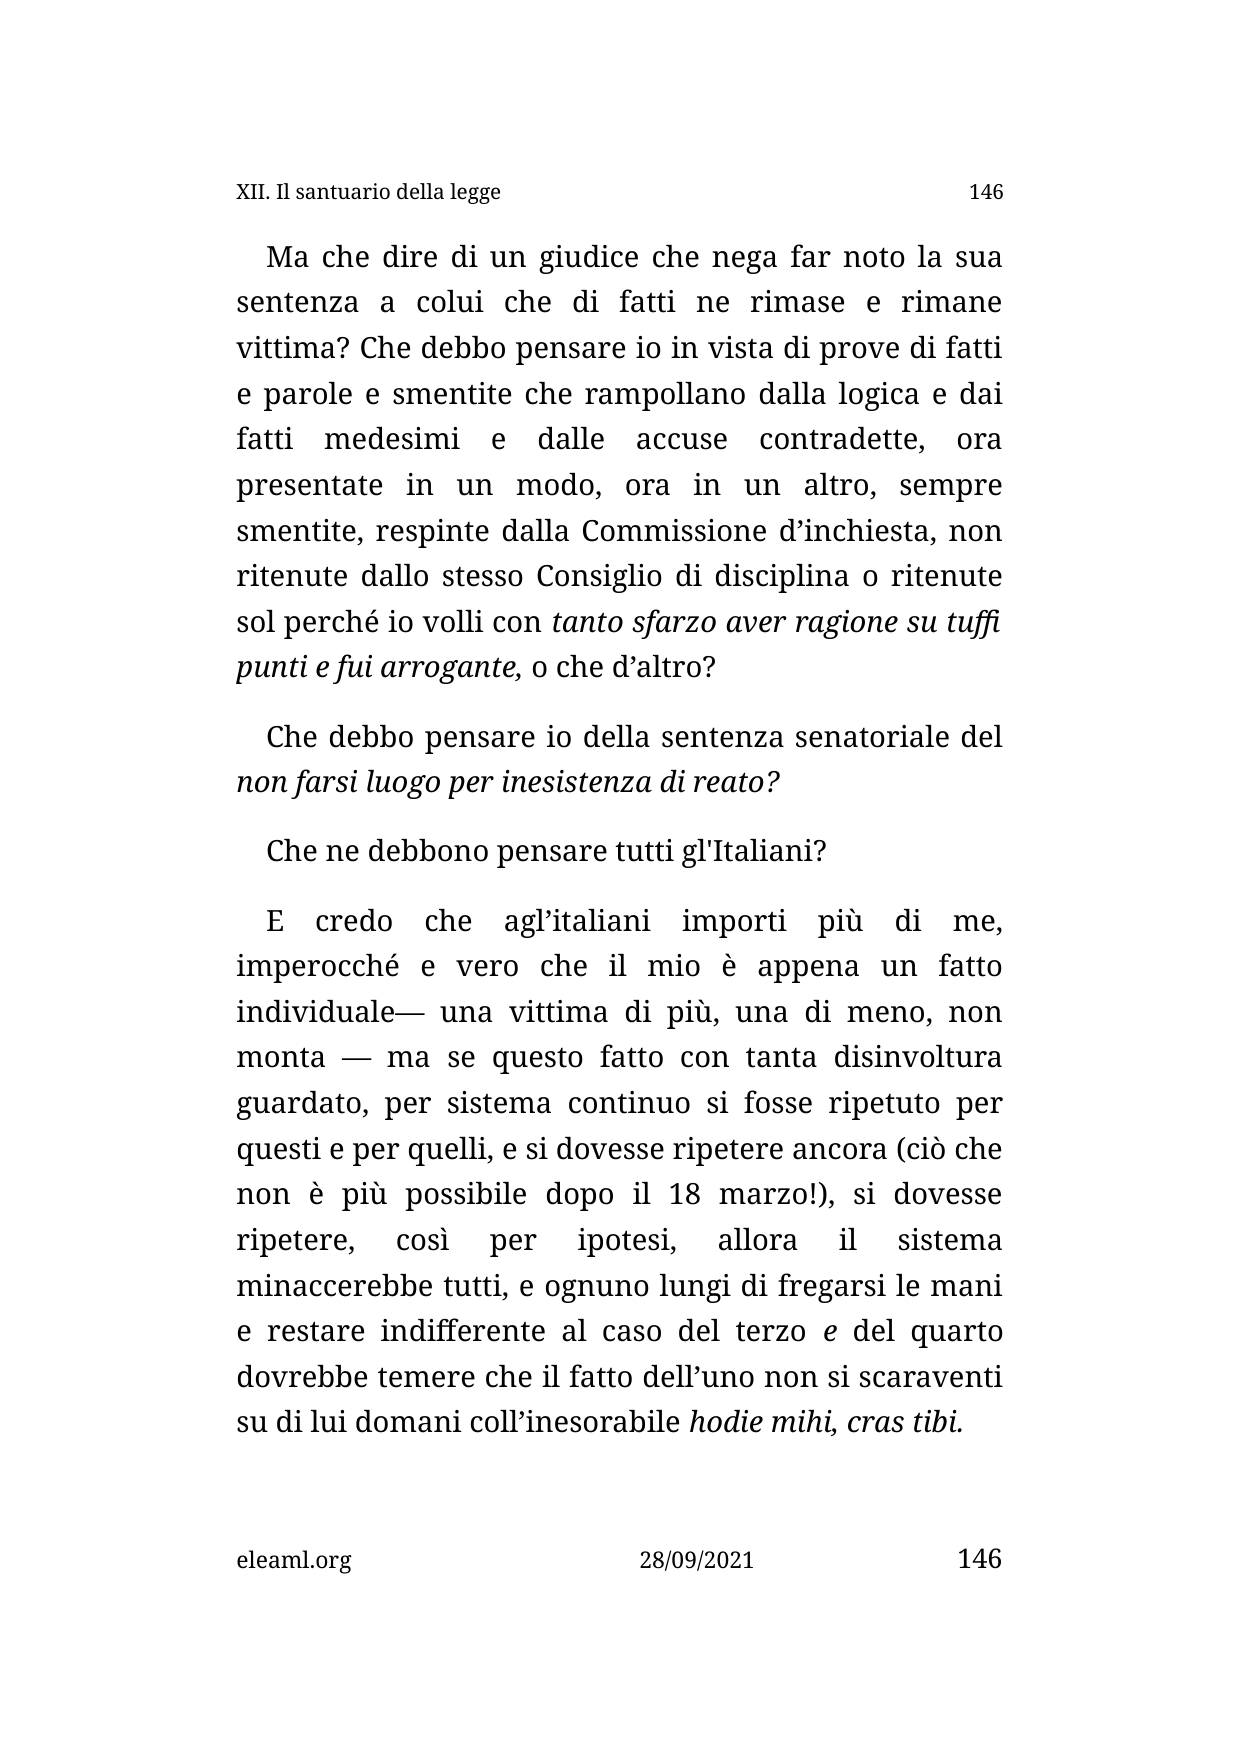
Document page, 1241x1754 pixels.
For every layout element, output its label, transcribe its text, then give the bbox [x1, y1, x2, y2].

text Ma che dire di un giudice che nega far noto la sua sentenza a colui che di fatti ne rimase e rimane vittima? Che debbo pensare io in vista di prove di fatti e parole e smentite che rampollano dalla logica e dai fatti medesimi e dalle accuse contradette, ora presentate in un modo, ora in un altro, sempre smentite, respinte dalla Commissione d’inchiesta, non ritenute dallo stesso Consiglio di disciplina o ritenute sol perché io volli con tanto sfarzo aver ragione su tuffi punti e fui arrogante, o che d’altro? [236, 236, 1004, 686]
text Che debbo pensare io della sentenza senatoriale del non farsi luogo per inesistenza di reato? [236, 716, 1004, 801]
text Che ne debbono pensare tutti gl'Italiani? [236, 831, 1004, 870]
text E credo che agl’italiani importi più di me, imperocché e vero che il mio è appena un fatto individuale— una vittima di più, una di meno, non monta — ma se questo fatto con tanta disinvoltura guardato, per sistema continuo si fosse ripetuto per questi e per quelli, e si dovesse ripetere ancora (ciò che non è più possibile dopo il 18 marzo!), si dovesse ripetere, così per ipotesi, allora il sistema minaccerebbe tutti, e ognuno lungi di fregarsi le mani e restare indifferente al caso del terzo e del quarto dovrebbe temere che il fatto dell’uno non si scaraventi su di lui domani coll’inesorabile hodie mihi, cras tibi. [236, 900, 1004, 1441]
